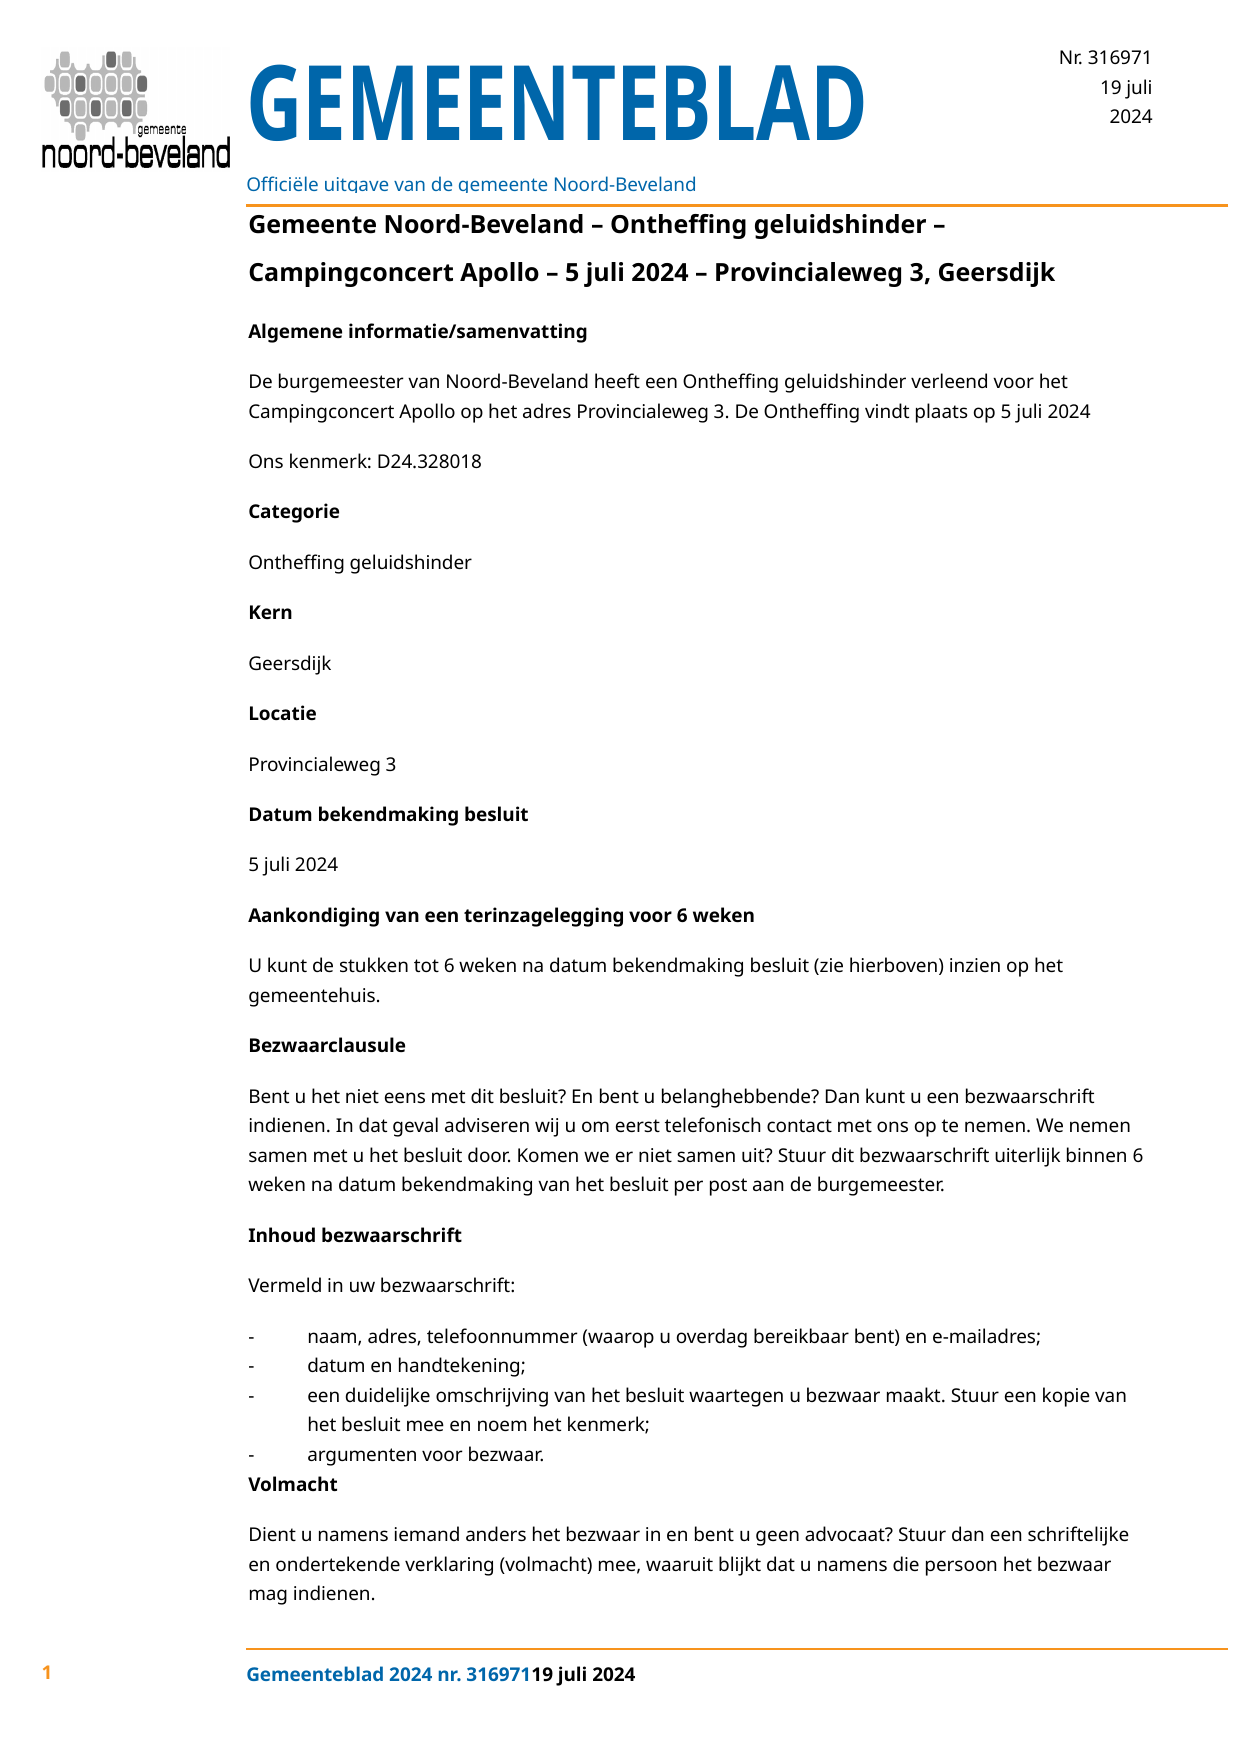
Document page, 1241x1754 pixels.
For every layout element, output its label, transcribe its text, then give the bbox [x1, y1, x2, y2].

text Datum bekendmaking besluit [248, 801, 1152, 827]
text Geersdijk [248, 650, 1152, 676]
text Volmacht [248, 1471, 1152, 1497]
text De burgemeester van Noord-Beveland heeft een Ontheffing geluidshinder verleend voor het Campingconcert Apollo op het adres Provincialeweg 3. De Ontheffing vindt plaats op 5 juli 2024 [248, 368, 1152, 424]
text Inhoud bezwaarschrift [248, 1222, 1152, 1248]
list datum en handtekening; [248, 1352, 1152, 1378]
picture [41, 47, 231, 172]
list naam, adres, telefoonnummer (waarop u overdag bereikbaar bent) en e-mailadres; [248, 1323, 1152, 1349]
list argumenten voor bezwaar. [248, 1441, 1152, 1467]
text Ons kenmerk: D24.328018 [248, 448, 1152, 474]
text U kunt de stukken tot 6 weken na datum bekendmaking besluit (zie hierboven) inzien op het gemeentehuis. [248, 952, 1152, 1008]
list een duidelijke omschrijving van het besluit waartegen u bezwaar maakt. Stuur een kopie van het besluit mee en noem het kenmerk; [248, 1382, 1152, 1437]
text Ontheffing geluidshinder [248, 549, 1152, 575]
text Provincialeweg 3 [248, 751, 1152, 777]
text Dient u namens iemand anders het bezwaar in en bent u geen advocaat? Stuur dan een schriftelijke en ondertekende verklaring (volmacht) mee, waaruit blijkt dat u namens die persoon het bezwaar mag indienen. [248, 1521, 1152, 1606]
text Locatie [248, 700, 1152, 726]
text Aankondiging van een terinzagelegging voor 6 weken [248, 902, 1152, 928]
text Bent u het niet eens met dit besluit? En bent u belanghebbende? Dan kunt u een bezwaarschrift indienen. In dat geval adviseren wij u om eerst telefonisch contact met ons op te nemen. We nemen samen met u het besluit door. Komen we er niet samen uit? Stuur dit bezwaarschrift uiterlijk binnen 6 weken na datum bekendmaking van het besluit per post aan de burgemeester. [248, 1083, 1152, 1197]
text Kern [248, 599, 1152, 625]
text 5 juli 2024 [248, 852, 1152, 877]
text Vermeld in uw bezwaarschrift: [248, 1272, 1152, 1298]
text Algemene informatie/samenvatting [248, 318, 1152, 344]
text Gemeente Noord-Beveland – Ontheffing geluidshinder – Campingconcert Apollo – 5 juli 2024 – Provincialeweg 3, Geersdijk [248, 207, 1152, 288]
text Bezwaarclausule [248, 1032, 1152, 1058]
text Categorie [248, 499, 1152, 524]
